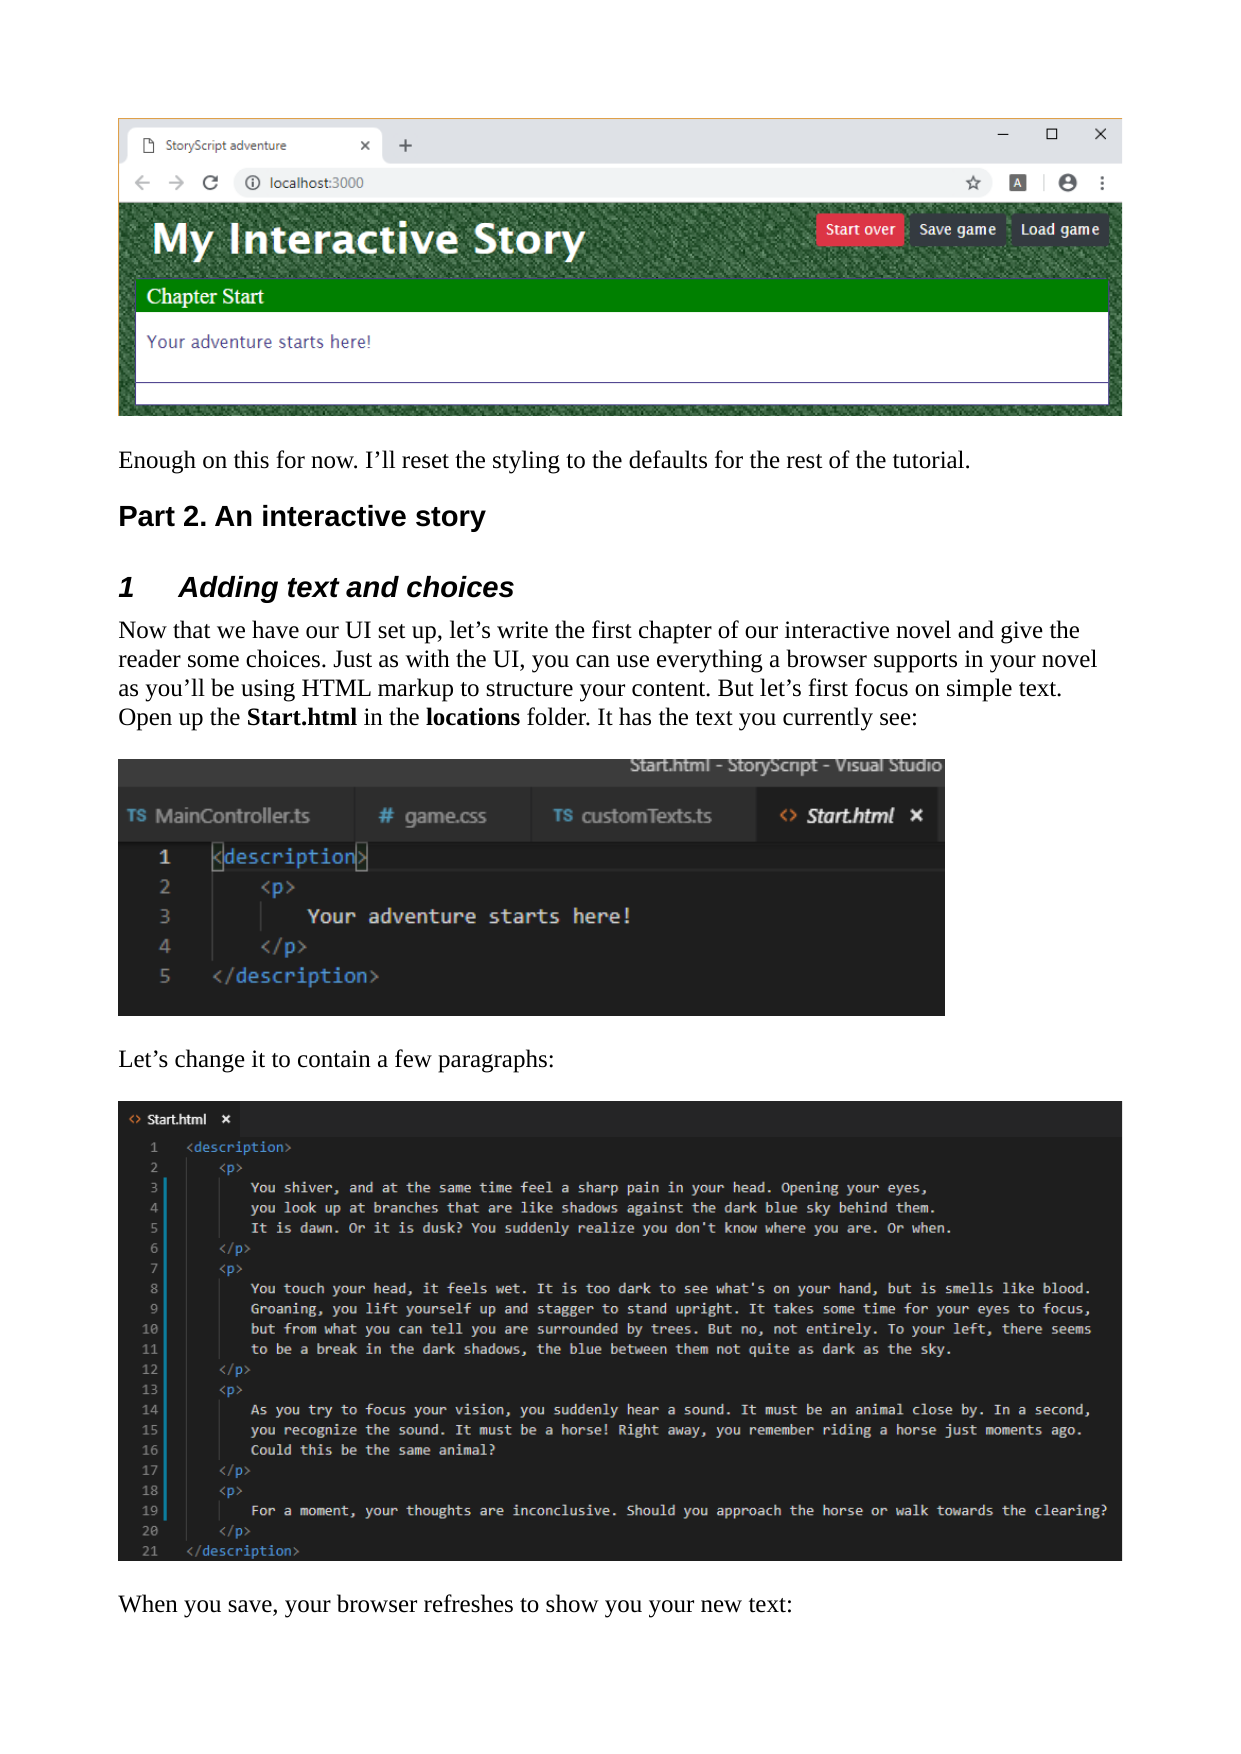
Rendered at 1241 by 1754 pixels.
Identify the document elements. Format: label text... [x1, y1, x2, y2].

text Let’s change it to contain a few paragraphs: [118, 1044, 1122, 1073]
text Enough on this for now. I’ll reset the styling to the defaults for the rest of the tutorial. [118, 445, 1122, 473]
text Now that we have our UI set up, let’s write the first chapter of our interactive novel and give the reader some choices. Just as with the UI, you can use everything a browser supports in your novel as you’ll be using HTML markup to structure your content. But let’s first focus on simple text. Open up the Start.html in the locations folder. It has the text you currently see: [118, 616, 1122, 731]
subtitle Adding text and choices [118, 569, 1122, 603]
subtitle Part 2. An interactive story [118, 498, 1122, 532]
text When you save, your browser refreshes to show you your new text: [118, 1589, 1122, 1618]
